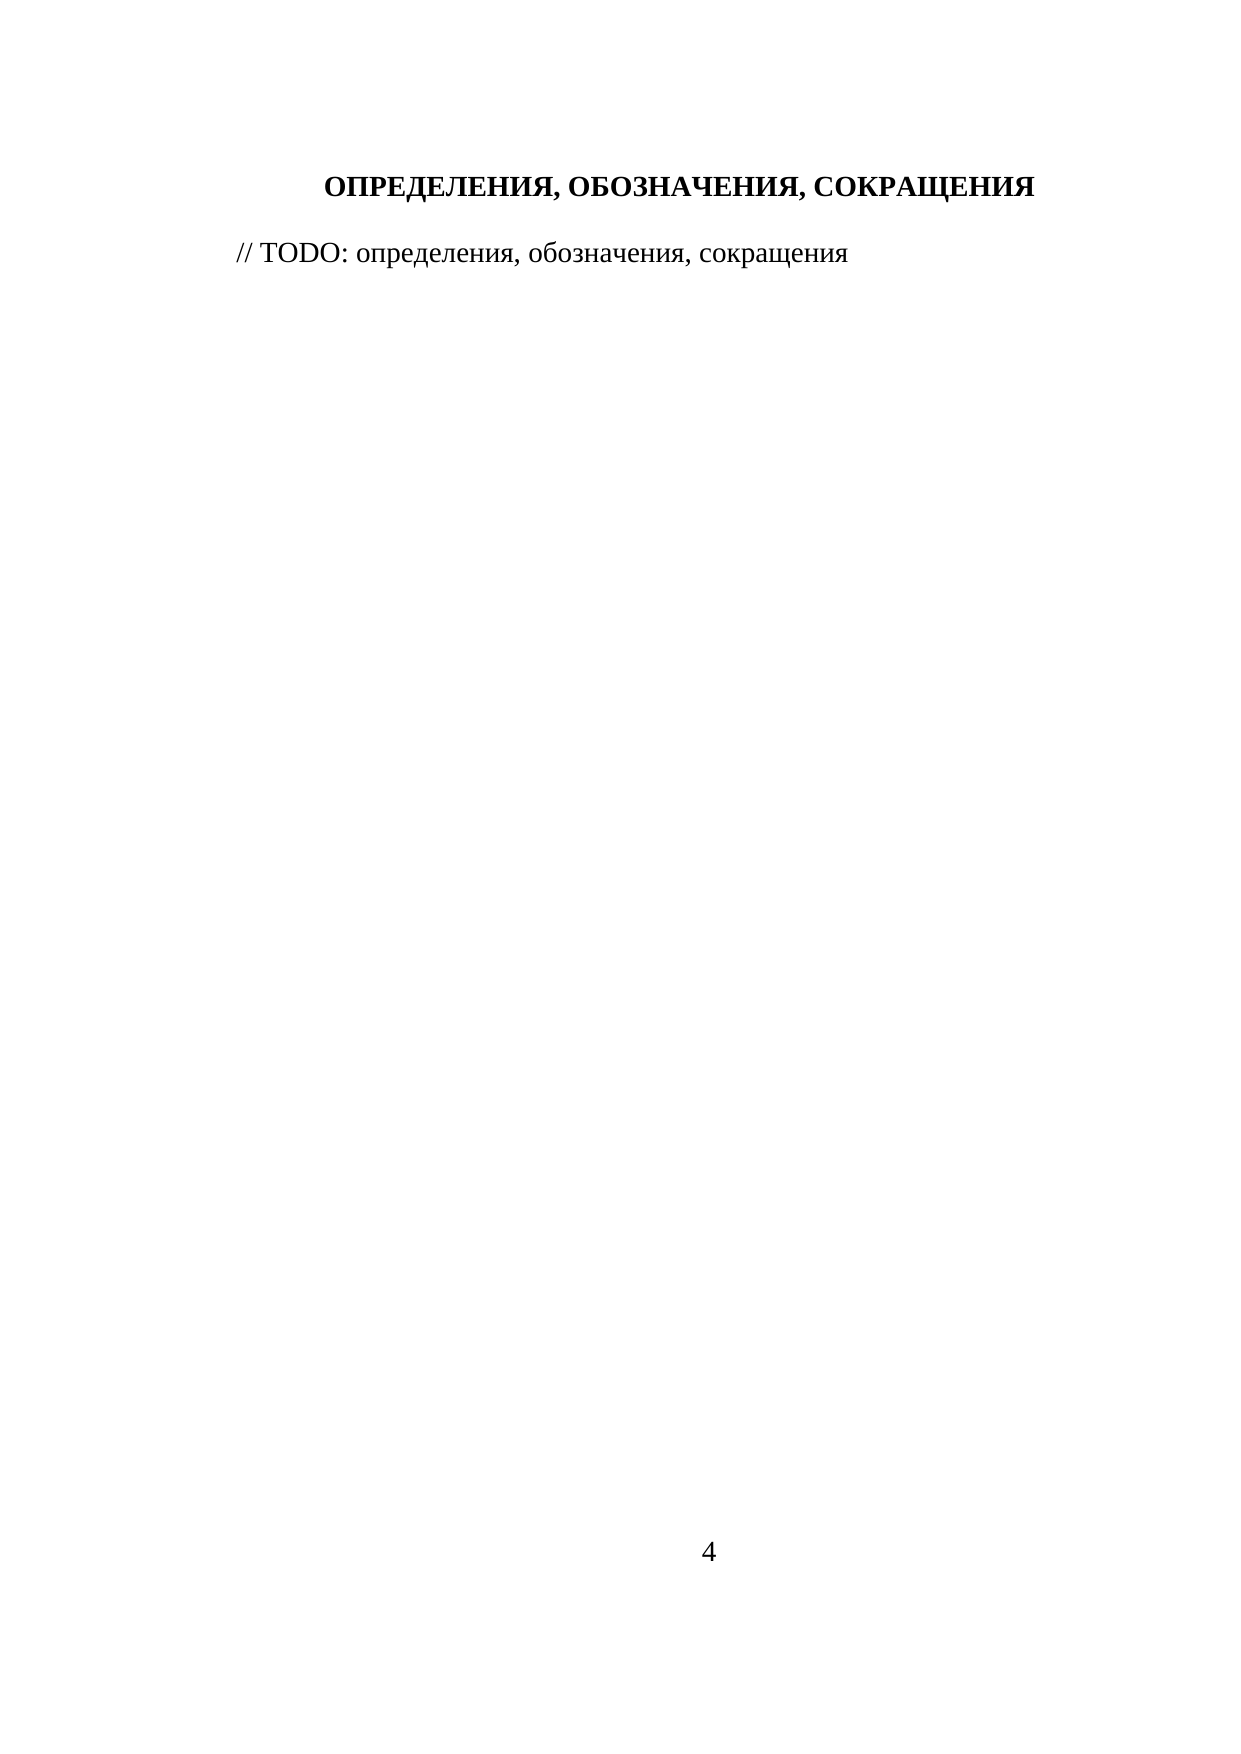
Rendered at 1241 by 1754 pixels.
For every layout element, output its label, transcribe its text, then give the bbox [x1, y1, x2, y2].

subtitle Определения, обозначения, сокращения [177, 169, 1181, 202]
text // TODO: определения, обозначения, сокращения [177, 235, 1181, 269]
